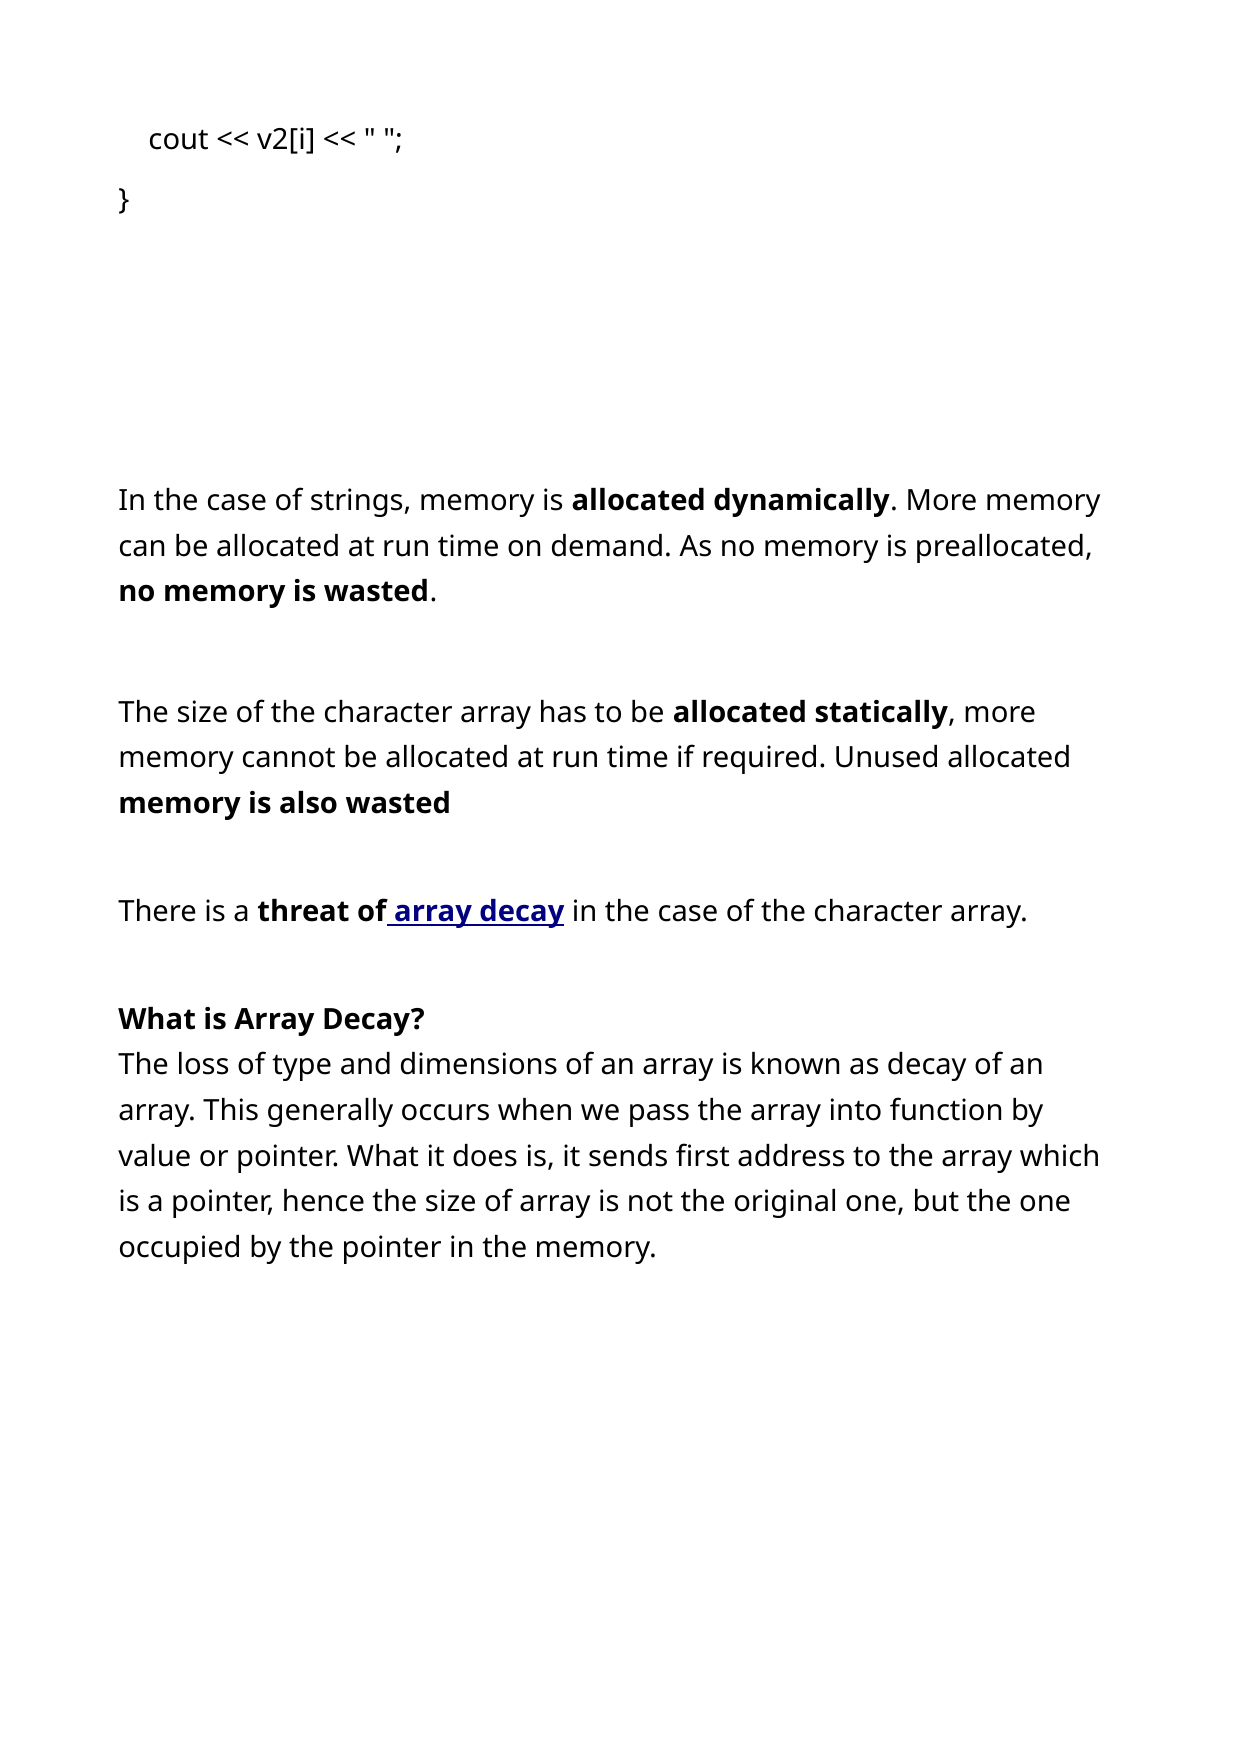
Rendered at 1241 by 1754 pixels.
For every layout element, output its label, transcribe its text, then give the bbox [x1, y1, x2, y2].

text In the case of strings, memory is allocated dynamically. More memory can be allocated at run time on demand. As no memory is preallocated, no memory is wasted. [118, 479, 1122, 610]
text What is Array Decay? The loss of type and dimensions of an array is known as decay of an array. This generally occurs when we pass the array into function by value or pointer. What it does is, it sends first address to the array which is a pointer, hence the size of array is not the original one, but the one occupied by the pointer in the memory. [118, 998, 1122, 1266]
text } [118, 178, 1122, 218]
text There is a threat of array decay in the case of the character array. [118, 890, 1122, 930]
text cout << v2[i] << " "; [118, 118, 1122, 158]
text The size of the character array has to be allocated statically, more memory cannot be allocated at run time if required. Unused allocated memory is also wasted [118, 691, 1122, 822]
